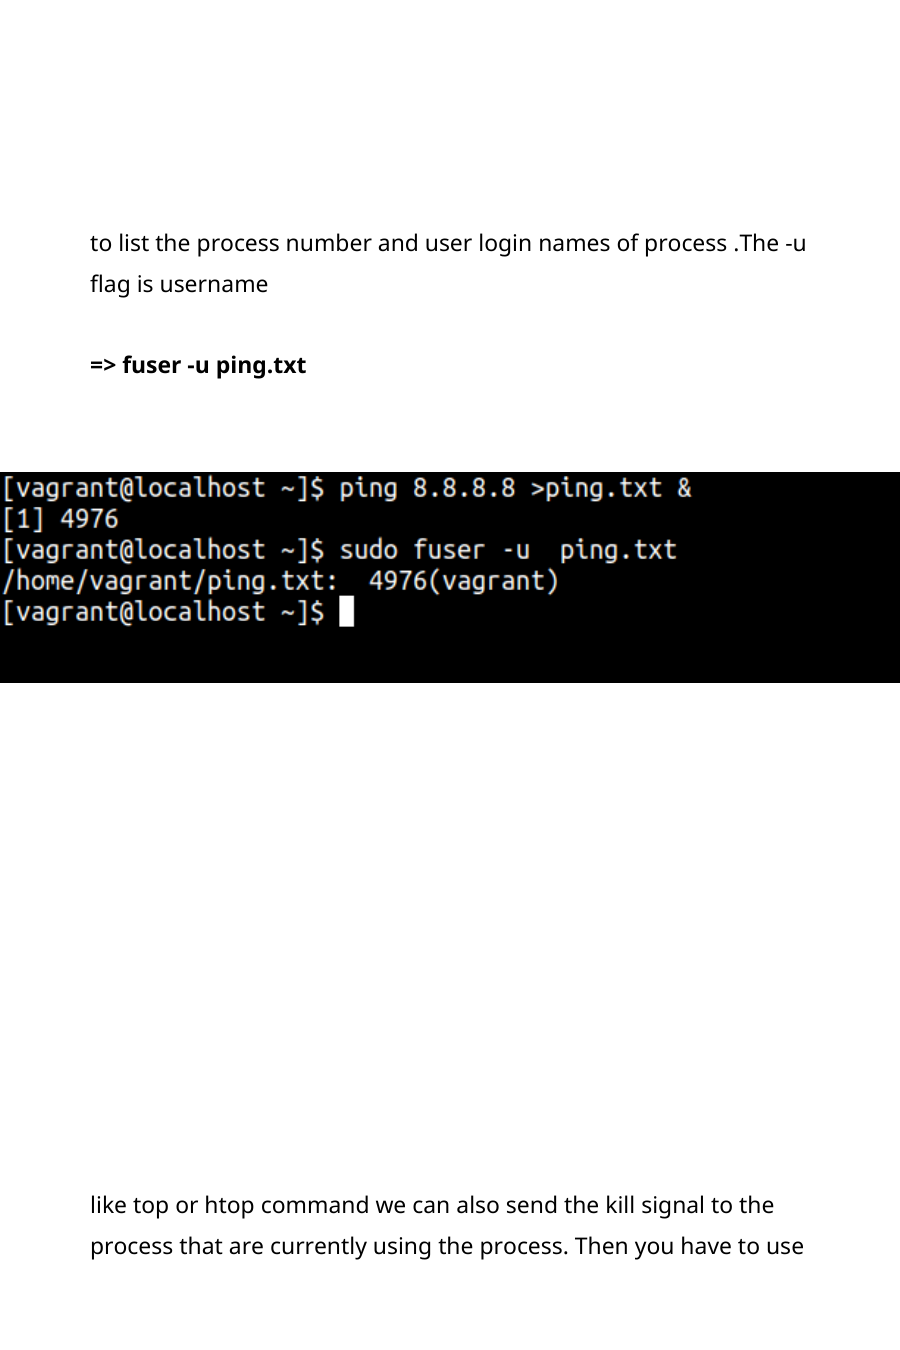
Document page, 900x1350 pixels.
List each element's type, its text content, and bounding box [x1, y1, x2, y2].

picture [0, 472, 900, 683]
text to list the process number and user login names of process .The -u flag is username [90, 227, 810, 299]
text => fuser -u ping.txt [90, 349, 810, 380]
text like top or htop command we can also send the kill signal to the process that are currently using the process. Then you have to use [90, 1189, 810, 1261]
